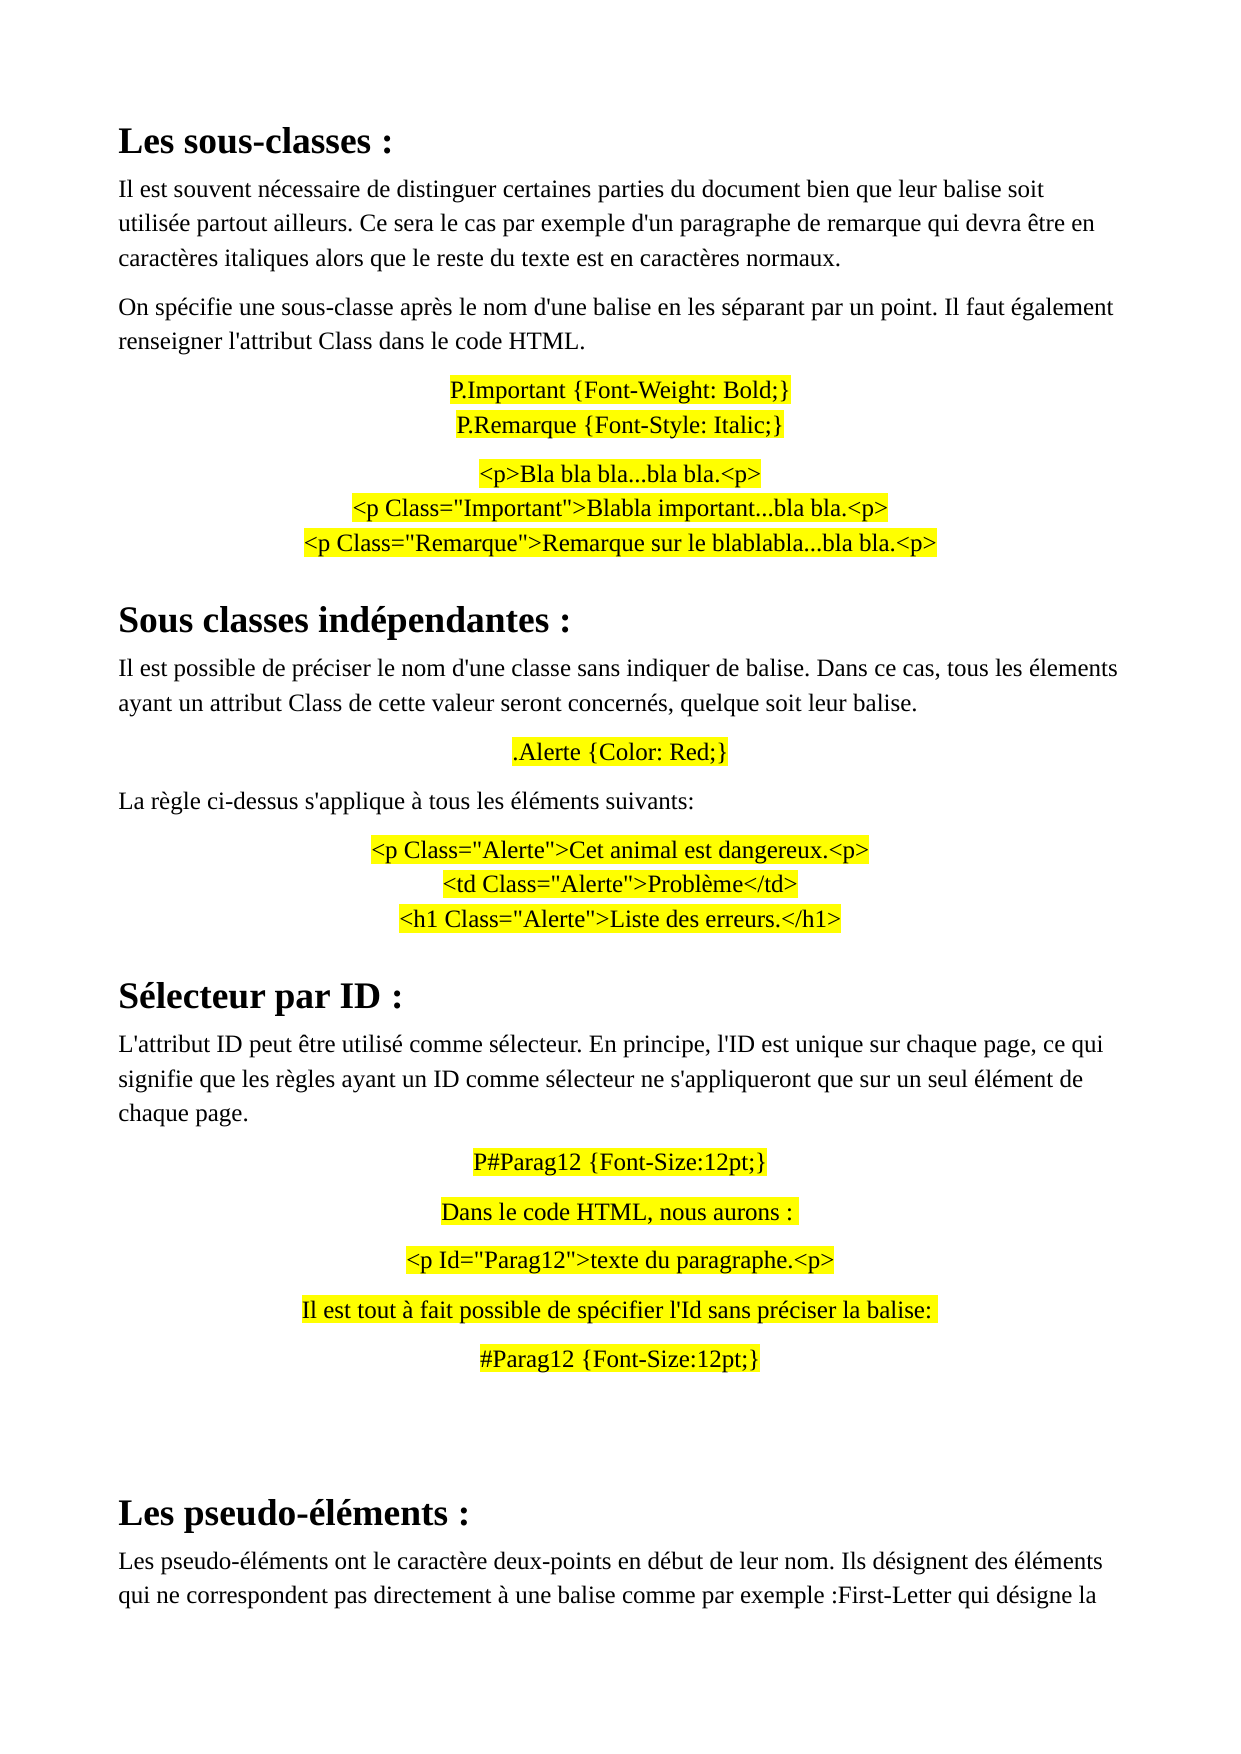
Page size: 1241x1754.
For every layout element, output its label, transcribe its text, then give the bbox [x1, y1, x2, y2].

text Les pseudo-éléments ont le caractère deux-points en début de leur nom. Ils désignent des éléments qui ne correspondent pas directement à une balise comme par exemple :First-Letter qui désigne la [118, 1546, 1122, 1609]
subtitle Les pseudo-éléments : [118, 1490, 1122, 1533]
subtitle Sélecteur par ID : [118, 974, 1122, 1017]
text On spécifie une sous-classe après le nom d'une balise en les séparant par un point. Il faut également renseigner l'attribut Class dans le code HTML. [118, 292, 1122, 355]
subtitle Sous classes indépendantes : [118, 598, 1122, 641]
text .Alerte {Color: Red;} [118, 737, 1122, 766]
text Dans le code HTML, nous aurons : [118, 1197, 1122, 1225]
text <p Class="Alerte">Cet animal est dangereux.<p> <td Class="Alerte">Problème</td> <h1 Class="Alerte">Liste des erreurs.</h1> [118, 835, 1122, 933]
text P#Parag12 {Font-Size:12pt;} [118, 1147, 1122, 1176]
text <p>Bla bla bla...bla bla.<p> <p Class="Important">Blabla important...bla bla.<p> <p Class="Remarque">Remarque sur le blablabla...bla bla.<p> [118, 459, 1122, 557]
text P.Important {Font-Weight: Bold;} P.Remarque {Font-Style: Italic;} [118, 375, 1122, 438]
text Il est tout à fait possible de spécifier l'Id sans préciser la balise: [118, 1295, 1122, 1323]
subtitle Les sous-classes : [118, 118, 1122, 161]
text #Parag12 {Font-Size:12pt;} [118, 1344, 1122, 1372]
text <p Id="Parag12">texte du paragraphe.<p> [118, 1246, 1122, 1274]
text La règle ci-dessus s'applique à tous les éléments suivants: [118, 786, 1122, 815]
text L'attribut ID peut être utilisé comme sélecteur. En principe, l'ID est unique sur chaque page, ce qui signifie que les règles ayant un ID comme sélecteur ne s'appliqueront que sur un seul élément de chaque page. [118, 1029, 1122, 1127]
text Il est possible de préciser le nom d'une classe sans indiquer de balise. Dans ce cas, tous les élements ayant un attribut Class de cette valeur seront concernés, quelque soit leur balise. [118, 653, 1122, 717]
text Il est souvent nécessaire de distinguer certaines parties du document bien que leur balise soit utilisée partout ailleurs. Ce sera le cas par exemple d'un paragraphe de remarque qui devra être en caractères italiques alors que le reste du texte est en caractères normaux. [118, 174, 1122, 271]
